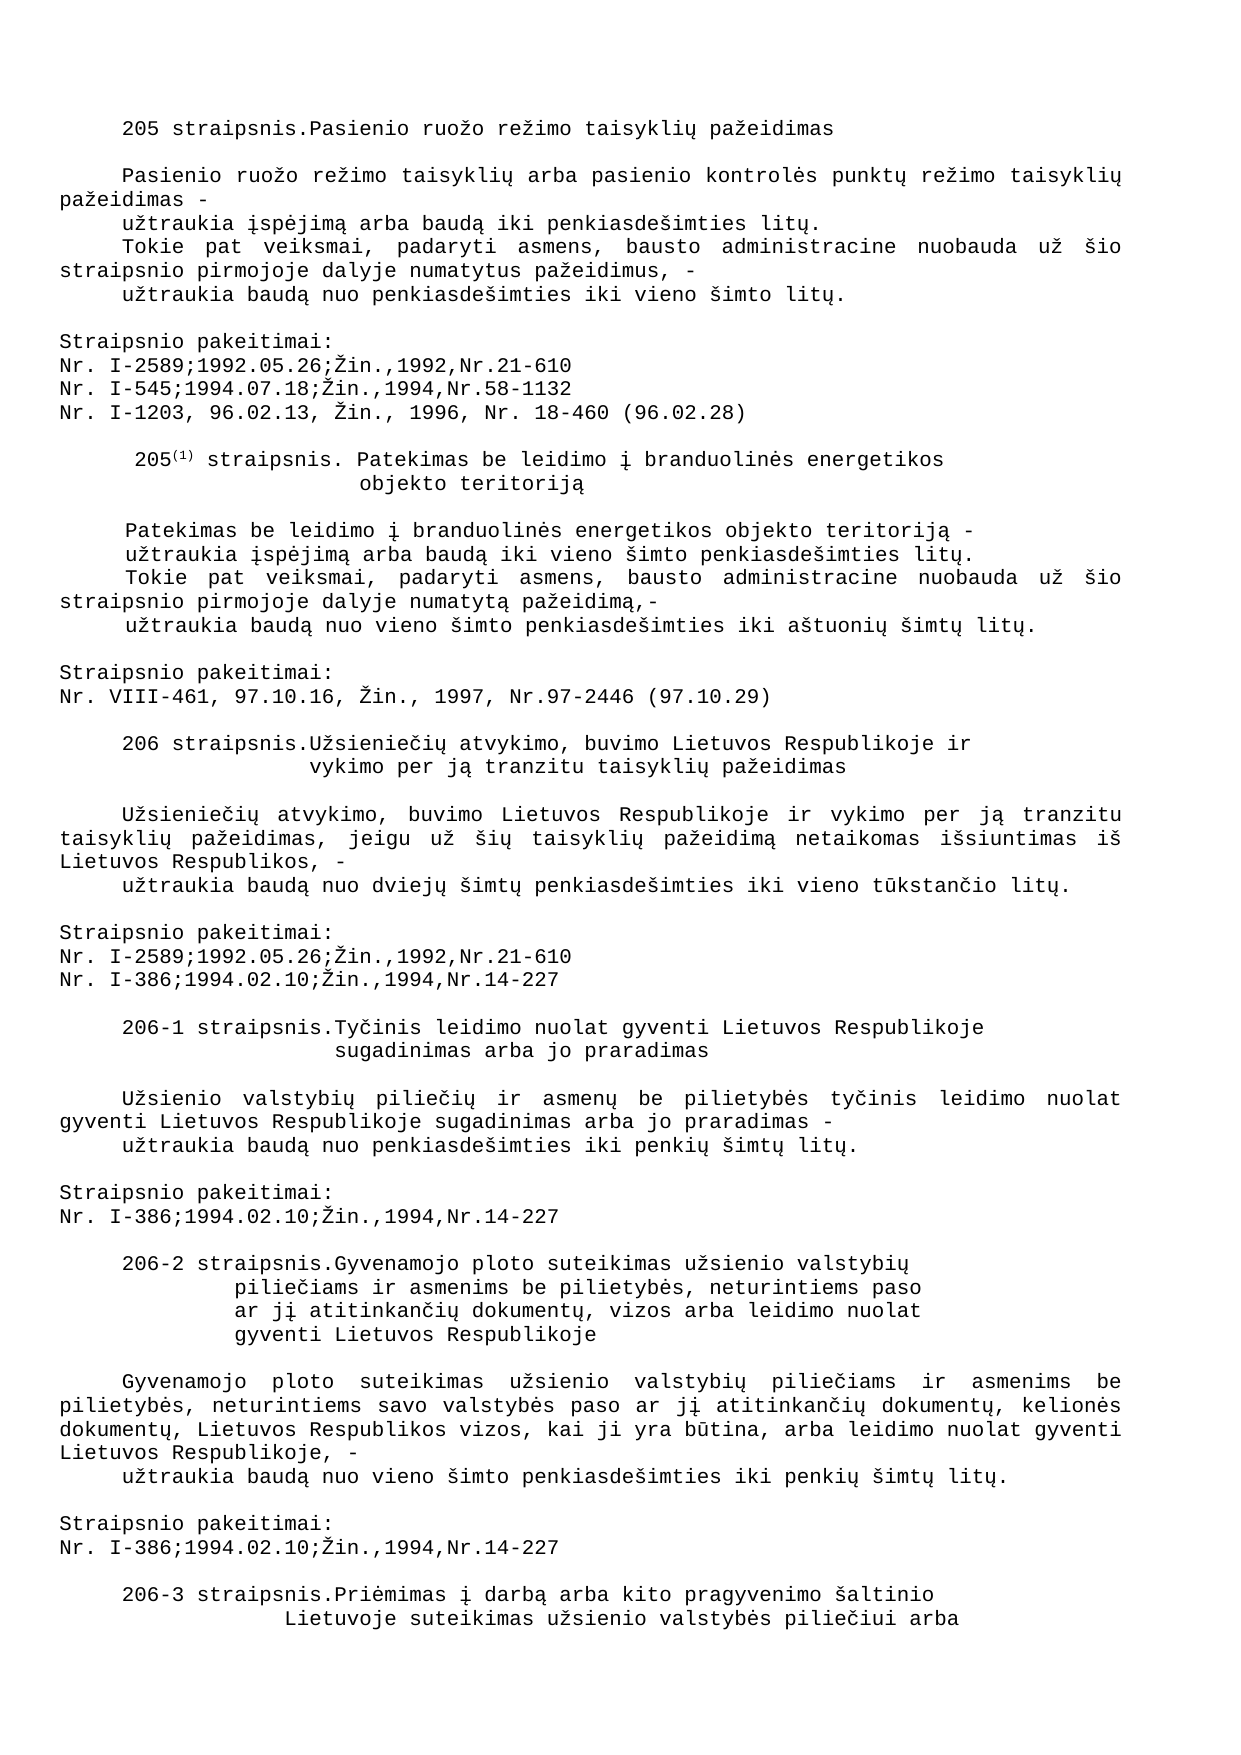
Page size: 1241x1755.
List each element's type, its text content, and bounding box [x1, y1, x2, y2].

text užtraukia baudą nuo penkiasdešimties iki vieno šimto litų. [59, 284, 1122, 307]
text Užsienio valstybių piliečių ir asmenų be pilietybės tyčinis leidimo nuolat gyventi Lietuvos Respublikoje sugadinimas arba jo praradimas - [59, 1088, 1122, 1135]
text Nr. VIII-461, 97.10.16, Žin., 1997, Nr.97-2446 (97.10.29) [59, 686, 1122, 709]
text Tokie pat veiksmai, padaryti asmens, bausto administracine nuobauda už šio straipsnio pirmojoje dalyje numatytą pažeidimą,- [59, 567, 1122, 615]
text Straipsnio pakeitimai: [59, 1513, 1122, 1537]
text Straipsnio pakeitimai: [59, 922, 1122, 946]
text gyventi Lietuvos Respublikoje [59, 1324, 1122, 1348]
text užtraukia baudą nuo vieno šimto penkiasdešimties iki aštuonių šimtų litų. [59, 615, 1122, 638]
text Nr. I-386;1994.02.10;Žin.,1994,Nr.14-227 [59, 1206, 1122, 1229]
text 206 straipsnis.Užsieniečių atvykimo, buvimo Lietuvos Respublikoje ir [59, 733, 1122, 757]
text 206-2 straipsnis.Gyvenamojo ploto suteikimas užsienio valstybių [59, 1253, 1122, 1277]
text Nr. I-2589;1992.05.26;Žin.,1992,Nr.21-610 [59, 946, 1122, 969]
text užtraukia įspėjimą arba baudą iki penkiasdešimties litų. [59, 213, 1122, 236]
text Patekimas be leidimo į branduolinės energetikos objekto teritoriją - [59, 520, 1122, 544]
text Nr. I-1203, 96.02.13, Žin., 1996, Nr. 18-460 (96.02.28) [59, 402, 1122, 426]
text piliečiams ir asmenims be pilietybės, neturintiems paso [59, 1277, 1122, 1300]
text užtraukia baudą nuo penkiasdešimties iki penkių šimtų litų. [59, 1135, 1122, 1158]
text Nr. I-545;1994.07.18;Žin.,1994,Nr.58-1132 [59, 378, 1122, 402]
text Nr. I-2589;1992.05.26;Žin.,1992,Nr.21-610 [59, 354, 1122, 378]
text 205 straipsnis.Pasienio ruožo režimo taisyklių pažeidimas [59, 118, 1122, 142]
text 206-1 straipsnis.Tyčinis leidimo nuolat gyventi Lietuvos Respublikoje [59, 1017, 1122, 1040]
text vykimo per ją tranzitu taisyklių pažeidimas [59, 757, 1122, 780]
text Lietuvoje suteikimas užsienio valstybės piliečiui arba [59, 1608, 1122, 1631]
text 205(1) straipsnis. Patekimas be leidimo į branduolinės energetikos [134, 449, 1122, 473]
text užtraukia baudą nuo dviejų šimtų penkiasdešimties iki vieno tūkstančio litų. [59, 875, 1122, 898]
text Pasienio ruožo režimo taisyklių arba pasienio kontrolės punktų režimo taisyklių pažeidimas - [59, 165, 1122, 213]
text sugadinimas arba jo praradimas [59, 1040, 1122, 1064]
text Nr. I-386;1994.02.10;Žin.,1994,Nr.14-227 [59, 969, 1122, 993]
text užtraukia įspėjimą arba baudą iki vieno šimto penkiasdešimties litų. [59, 544, 1122, 567]
text ar jį atitinkančių dokumentų, vizos arba leidimo nuolat [59, 1300, 1122, 1324]
text Straipsnio pakeitimai: [59, 1182, 1122, 1206]
text Straipsnio pakeitimai: [59, 662, 1122, 686]
text užtraukia baudą nuo vieno šimto penkiasdešimties iki penkių šimtų litų. [59, 1466, 1122, 1489]
text Straipsnio pakeitimai: [59, 331, 1122, 354]
text objekto teritoriją [134, 473, 1122, 496]
text Užsieniečių atvykimo, buvimo Lietuvos Respublikoje ir vykimo per ją tranzitu taisyklių pažeidimas, jeigu už šių taisyklių pažeidimą netaikomas išsiuntimas iš Lietuvos Respublikos, - [59, 804, 1122, 875]
text Gyvenamojo ploto suteikimas užsienio valstybių piliečiams ir asmenims be pilietybės, neturintiems savo valstybės paso ar jį atitinkančių dokumentų, kelionės dokumentų, Lietuvos Respublikos vizos, kai ji yra būtina, arba leidimo nuolat gyventi Lietuvos Respublikoje, - [59, 1371, 1122, 1466]
text Nr. I-386;1994.02.10;Žin.,1994,Nr.14-227 [59, 1537, 1122, 1561]
text Tokie pat veiksmai, padaryti asmens, bausto administracine nuobauda už šio straipsnio pirmojoje dalyje numatytus pažeidimus, - [59, 236, 1122, 284]
text 206-3 straipsnis.Priėmimas į darbą arba kito pragyvenimo šaltinio [59, 1584, 1122, 1608]
